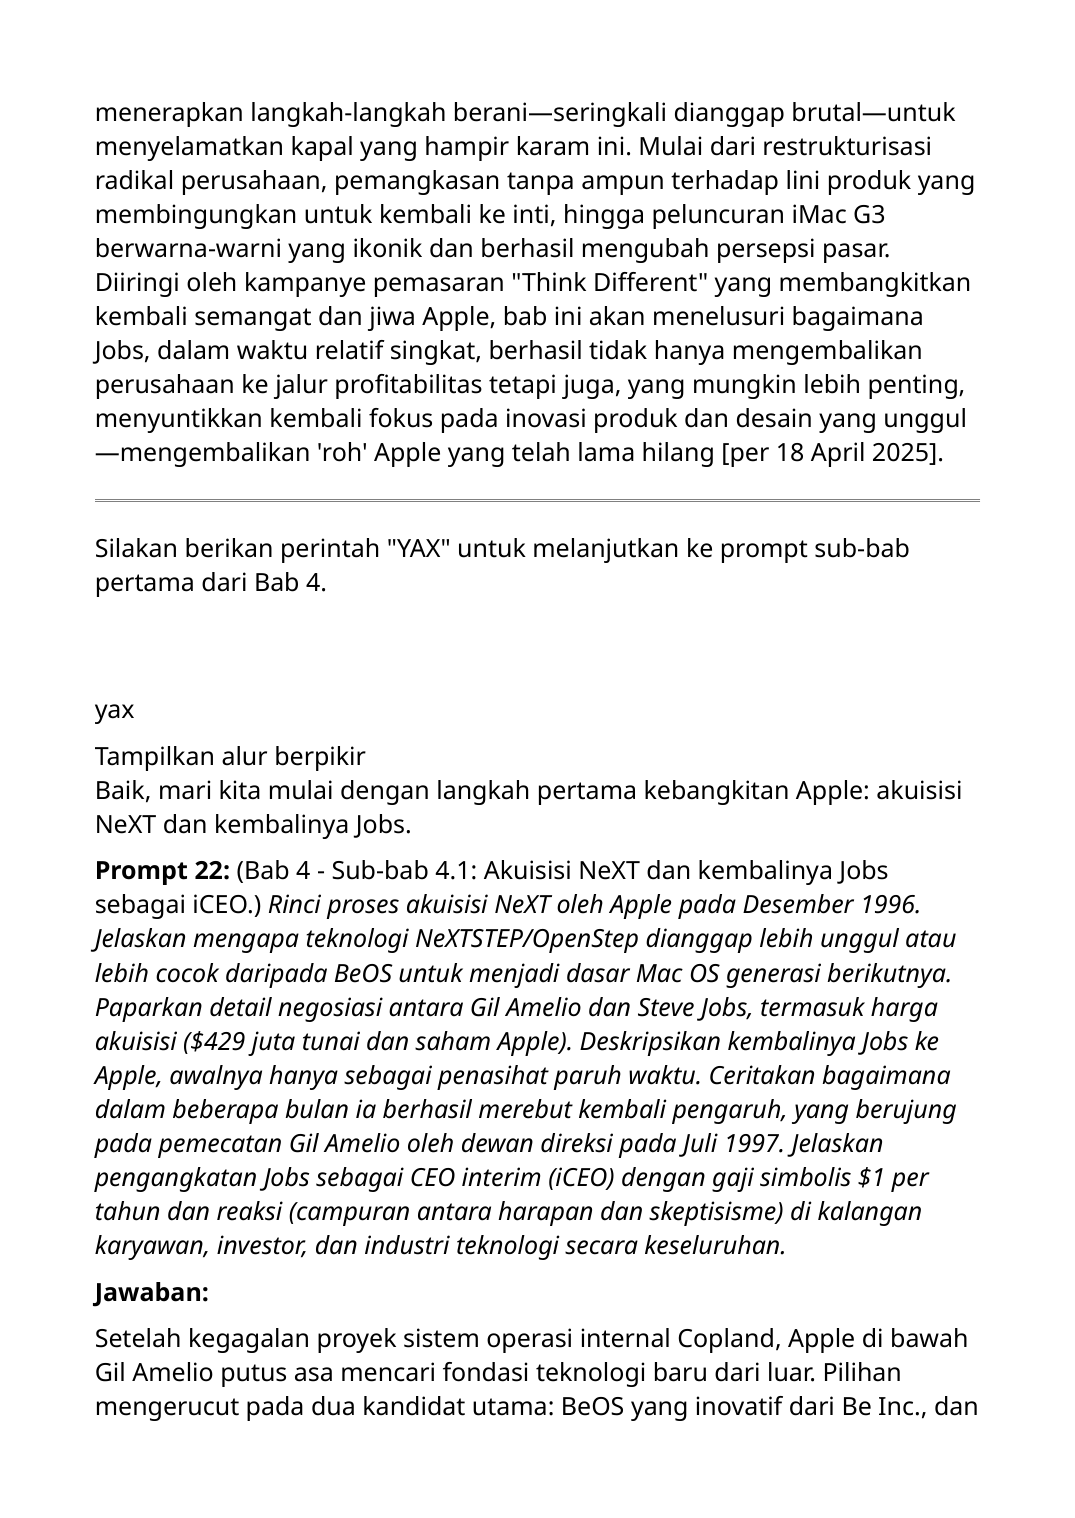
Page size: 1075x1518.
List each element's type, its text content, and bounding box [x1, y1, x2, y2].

text Baik, mari kita mulai dengan langkah pertama kebangkitan Apple: akuisisi NeXT dan kembalinya Jobs. [94, 772, 980, 841]
text Silakan berikan perintah "YAX" untuk melanjutkan ke prompt sub-bab pertama dari Bab 4. [94, 531, 980, 599]
text menerapkan langkah-langkah berani—seringkali dianggap brutal—untuk menyelamatkan kapal yang hampir karam ini. Mulai dari restrukturisasi radikal perusahaan, pemangkasan tanpa ampun terhadap lini produk yang membingungkan untuk kembali ke inti, hingga peluncuran iMac G3 berwarna-warni yang ikonik dan berhasil mengubah persepsi pasar. Diiringi oleh kampanye pemasaran "Think Different" yang membangkitkan kembali semangat dan jiwa Apple, bab ini akan menelusuri bagaimana Jobs, dalam waktu relatif singkat, berhasil tidak hanya mengembalikan perusahaan ke jalur profitabilitas tetapi juga, yang mungkin lebih penting, menyuntikkan kembali fokus pada inovasi produk dan desain yang unggul—mengembalikan 'roh' Apple yang telah lama hilang [per 18 April 2025]. [94, 94, 980, 469]
text Jawaban: [94, 1274, 980, 1308]
text Prompt 22: (Bab 4 - Sub-bab 4.1: Akuisisi NeXT dan kembalinya Jobs sebagai iCEO.) Rinci proses akuisisi NeXT oleh Apple pada Desember 1996. Jelaskan mengapa teknologi NeXTSTEP/OpenStep dianggap lebih unggul atau lebih cocok daripada BeOS untuk menjadi dasar Mac OS generasi berikutnya. Paparkan detail negosiasi antara Gil Amelio dan Steve Jobs, termasuk harga akuisisi ($429 juta tunai dan saham Apple). Deskripsikan kembalinya Jobs ke Apple, awalnya hanya sebagai penasihat paruh waktu. Ceritakan bagaimana dalam beberapa bulan ia berhasil merebut kembali pengaruh, yang berujung pada pemecatan Gil Amelio oleh dewan direksi pada Juli 1997. Jelaskan pengangkatan Jobs sebagai CEO interim (iCEO) dengan gaji simbolis $1 per tahun dan reaksi (campuran antara harapan dan skeptisisme) di kalangan karyawan, investor, dan industri teknologi secara keseluruhan. [94, 853, 980, 1262]
text yax [94, 692, 980, 726]
text Setelah kegagalan proyek sistem operasi internal Copland, Apple di bawah Gil Amelio putus asa mencari fondasi teknologi baru dari luar. Pilihan mengerucut pada dua kandidat utama: BeOS yang inovatif dari Be Inc., dan [94, 1321, 980, 1423]
text Tampilkan alur berpikir [94, 738, 980, 772]
